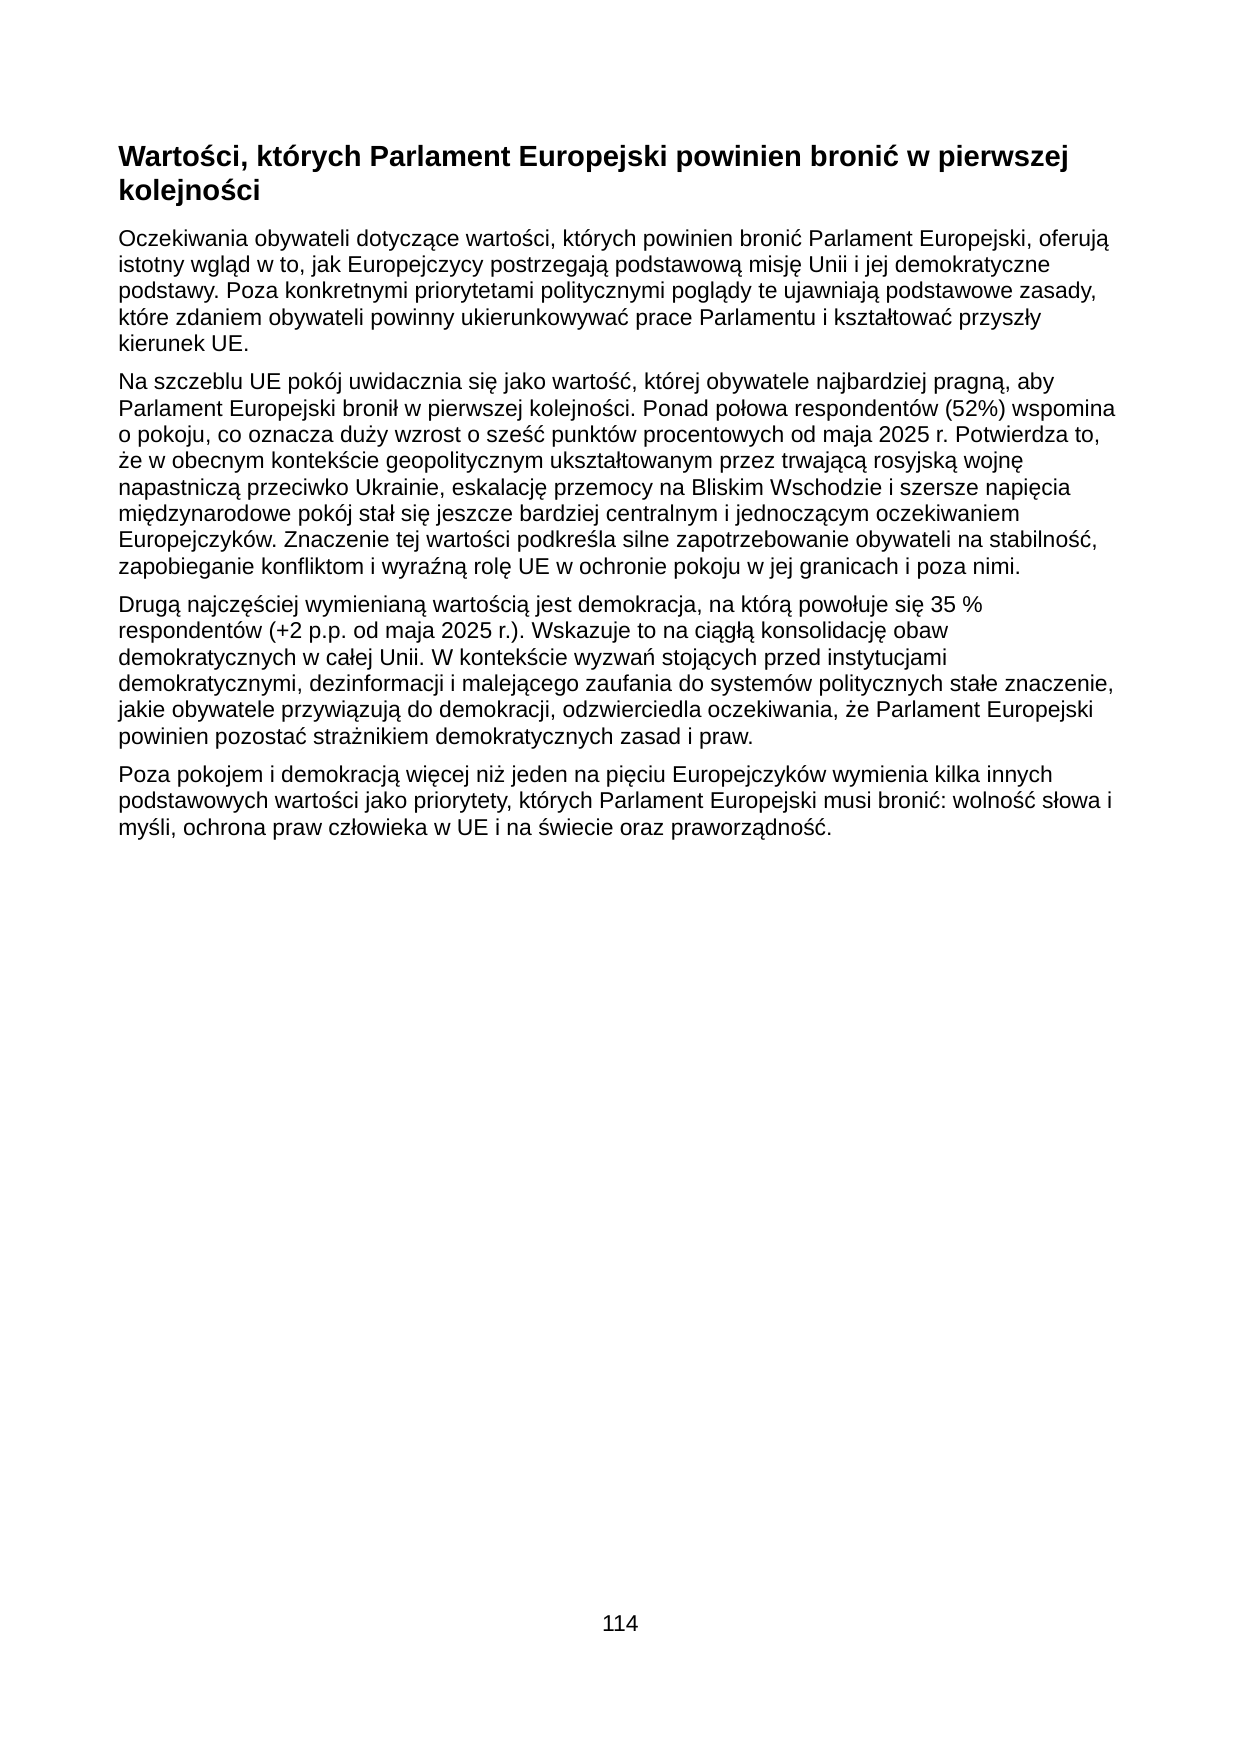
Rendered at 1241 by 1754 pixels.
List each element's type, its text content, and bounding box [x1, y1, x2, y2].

text Na szczeblu UE pokój uwidacznia się jako wartość, której obywatele najbardziej pragną, aby Parlament Europejski bronił w pierwszej kolejności. Ponad połowa respondentów (52%) wspomina o pokoju, co oznacza duży wzrost o sześć punktów procentowych od maja 2025 r. Potwierdza to, że w obecnym kontekście geopolitycznym ukształtowanym przez trwającą rosyjską wojnę napastniczą przeciwko Ukrainie, eskalację przemocy na Bliskim Wschodzie i szersze napięcia międzynarodowe pokój stał się jeszcze bardziej centralnym i jednoczącym oczekiwaniem Europejczyków. Znaczenie tej wartości podkreśla silne zapotrzebowanie obywateli na stabilność, zapobieganie konfliktom i wyraźną rolę UE w ochronie pokoju w jej granicach i poza nimi. [118, 368, 1122, 579]
text Oczekiwania obywateli dotyczące wartości, których powinien bronić Parlament Europejski, oferują istotny wgląd w to, jak Europejczycy postrzegają podstawową misję Unii i jej demokratyczne podstawy. Poza konkretnymi priorytetami politycznymi poglądy te ujawniają podstawowe zasady, które zdaniem obywateli powinny ukierunkowywać prace Parlamentu i kształtować przyszły kierunek UE. [118, 224, 1122, 356]
text Drugą najczęściej wymienianą wartością jest demokracja, na którą powołuje się 35 % respondentów (+2 p.p. od maja 2025 r.). Wskazuje to na ciągłą konsolidację obaw demokratycznych w całej Unii. W kontekście wyzwań stojących przed instytucjami demokratycznymi, dezinformacji i malejącego zaufania do systemów politycznych stałe znaczenie, jakie obywatele przywiązują do demokracji, odzwierciedla oczekiwania, że Parlament Europejski powinien pozostać strażnikiem demokratycznych zasad i praw. [118, 591, 1122, 749]
text Poza pokojem i demokracją więcej niż jeden na pięciu Europejczyków wymienia kilka innych podstawowych wartości jako priorytety, których Parlament Europejski musi bronić: wolność słowa i myśli, ochrona praw człowieka w UE i na świecie oraz praworządność. [118, 761, 1122, 840]
subtitle Wartości, których Parlament Europejski powinien bronić w pierwszej kolejności [118, 139, 1122, 206]
